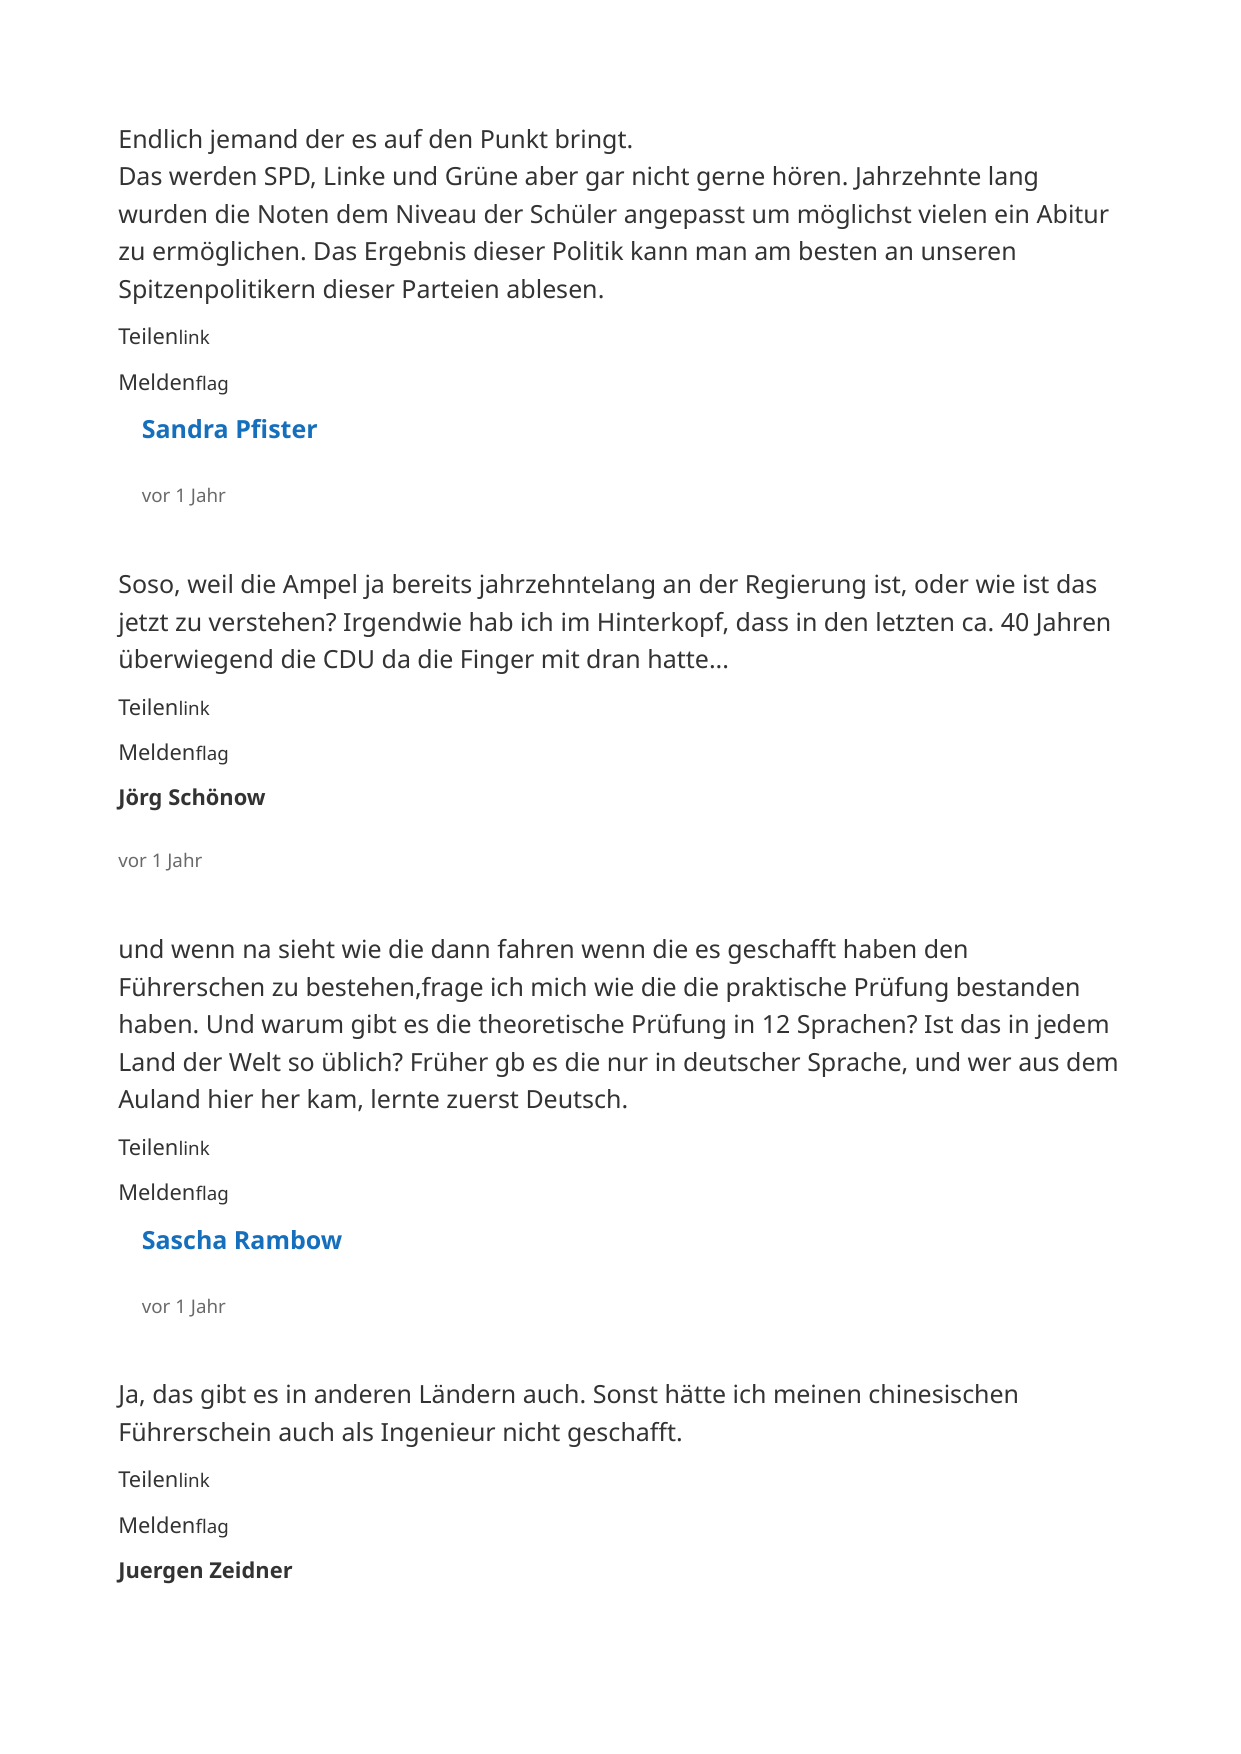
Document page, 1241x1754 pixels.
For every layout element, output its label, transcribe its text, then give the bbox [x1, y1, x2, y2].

text vor 1 Jahr [142, 1293, 1117, 1318]
text Sascha Rambow [142, 1222, 1114, 1257]
text Teilenlink [118, 1132, 1122, 1161]
text vor 1 Jahr [118, 848, 1117, 873]
text Meldenflag [118, 1177, 1122, 1207]
text Teilenlink [118, 691, 1122, 721]
text Soso, weil die Ampel ja bereits jahrzehntelang an der Regierung ist, oder wie ist das jetzt zu verstehen? Irgendwie hab ich im Hinterkopf, dass in den letzten ca. 40 Jahren überwiegend die CDU da die Finger mit dran hatte... [118, 563, 1122, 676]
text Teilenlink [118, 1464, 1122, 1494]
text Meldenflag [118, 737, 1122, 767]
text Juergen Zeidner [118, 1555, 1114, 1585]
text Sandra Pfister [142, 412, 1114, 446]
text vor 1 Jahr [142, 482, 1117, 508]
text Endlich jemand der es auf den Punkt bringt. Das werden SPD, Linke und Grüne aber gar nicht gerne hören. Jahrzehnte lang wurden die Noten dem Niveau der Schüler angepasst um möglichst vielen ein Abitur zu ermöglichen. Das Ergebnis dieser Politik kann man am besten an unseren Spitzenpolitikern dieser Parteien ablesen. [118, 118, 1122, 306]
text Teilenlink [118, 321, 1122, 351]
text Meldenflag [118, 367, 1122, 396]
text Ja, das gibt es in anderen Ländern auch. Sonst hätte ich meinen chinesischen Führerschein auch als Ingenieur nicht geschafft. [118, 1374, 1122, 1449]
text und wenn na sieht wie die dann fahren wenn die es geschafft haben den Führerschen zu bestehen,frage ich mich wie die die praktische Prüfung bestanden haben. Und warum gibt es die theoretische Prüfung in 12 Sprachen? Ist das in jedem Land der Welt so üblich? Früher gb es die nur in deutscher Sprache, und wer aus dem Auland hier her kam, lernte zuerst Deutsch. [118, 928, 1122, 1116]
text Jörg Schönow [118, 782, 1114, 812]
text Meldenflag [118, 1510, 1122, 1539]
